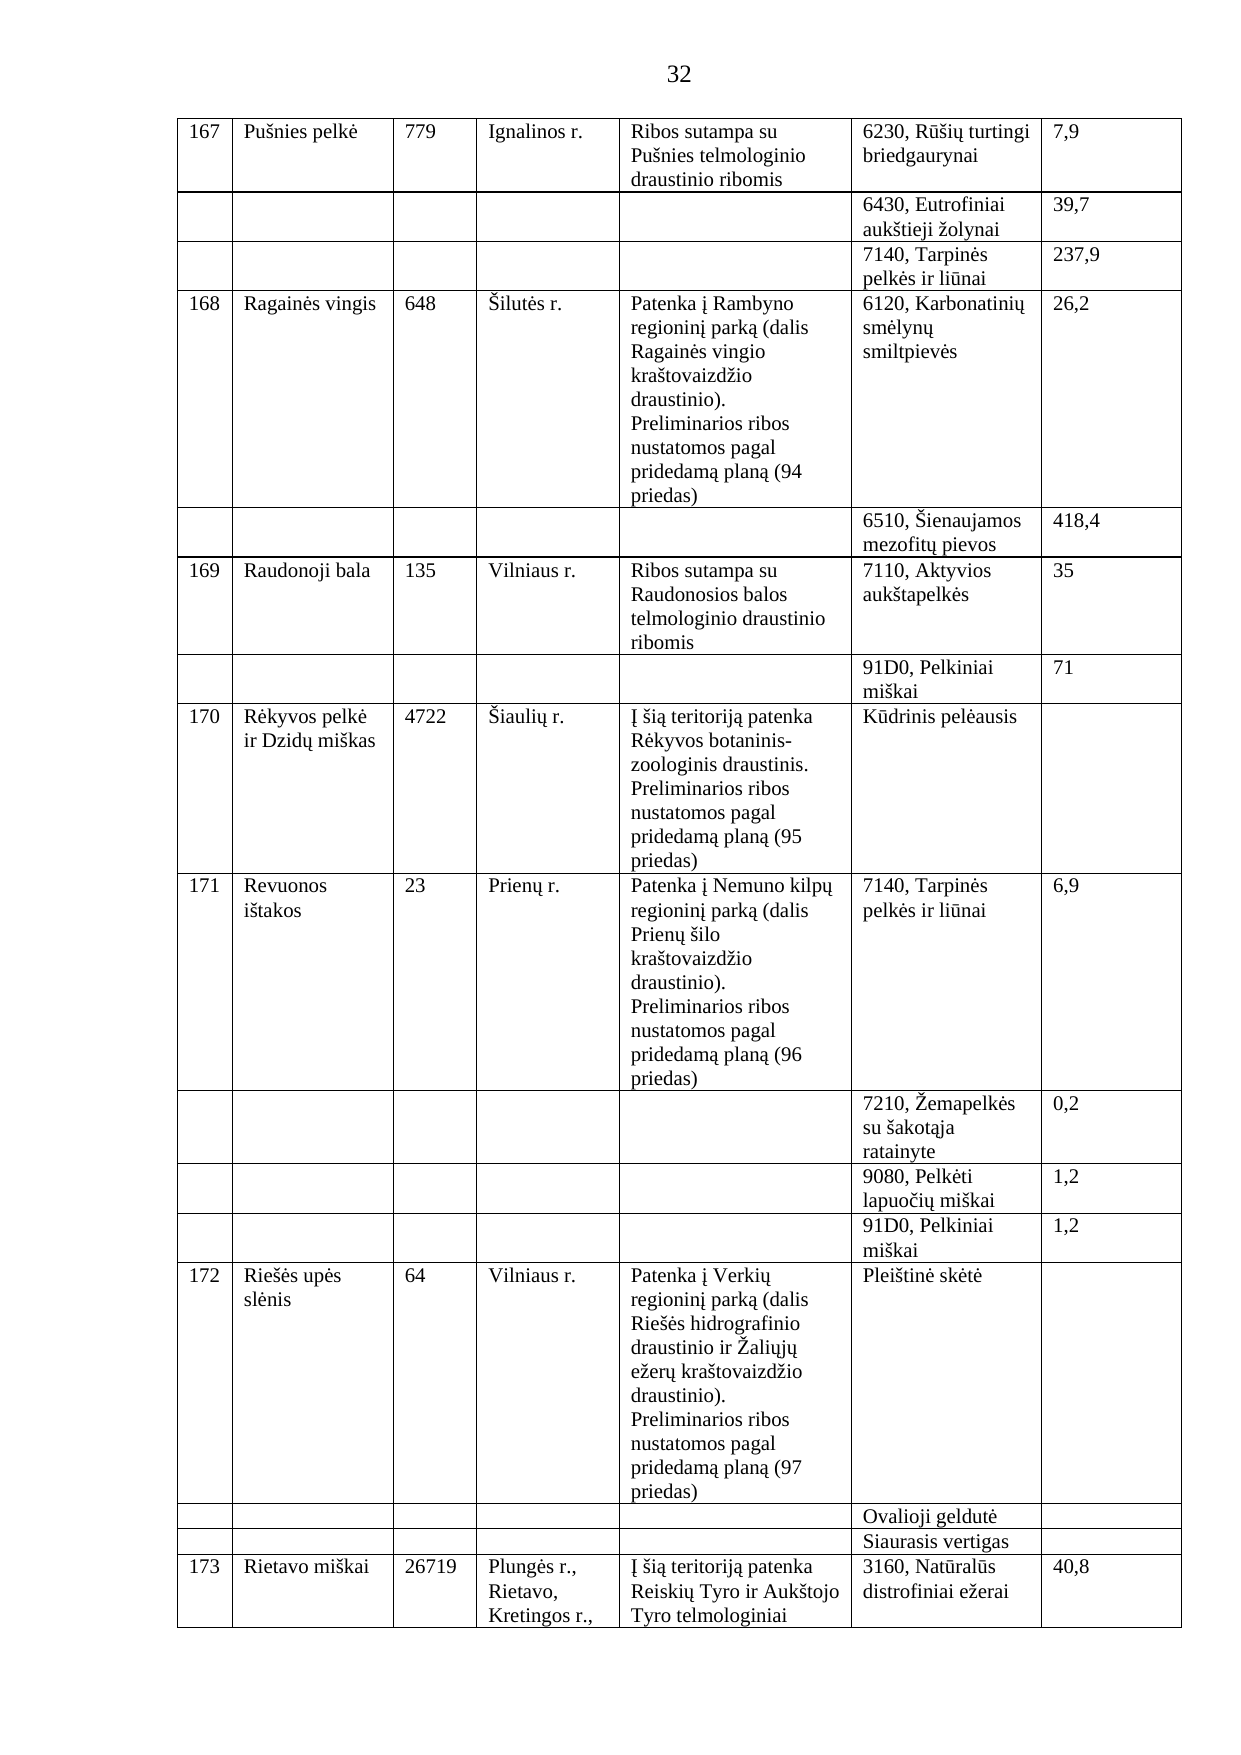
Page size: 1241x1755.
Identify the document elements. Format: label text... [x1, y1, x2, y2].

table_cell [233, 508, 393, 556]
table_cell 7,9 [1042, 119, 1181, 191]
table_cell [477, 1091, 619, 1163]
table_cell [1042, 1504, 1181, 1528]
table_cell Rietavo miškai [233, 1555, 393, 1627]
table_cell 23 [394, 874, 476, 1090]
table_cell Pušnies pelkė [233, 119, 393, 191]
table_cell [233, 242, 393, 290]
table_cell [477, 508, 619, 556]
table_cell 0,2 [1042, 1091, 1181, 1163]
table_cell [1042, 704, 1181, 872]
table_cell 91D0, Pelkiniai miškai [852, 1214, 1041, 1262]
table_cell 7140, Tarpinės pelkės ir liūnai [852, 242, 1041, 290]
table_cell [394, 508, 476, 556]
table_cell 169 [178, 558, 232, 654]
table_cell Rėkyvos pelkė ir Dzidų miškas [233, 704, 393, 872]
table_cell Ignalinos r. [477, 119, 619, 191]
table_cell Prienų r. [477, 874, 619, 1090]
table_cell [233, 1214, 393, 1262]
table_cell Patenka į Verkių regioninį parką (dalis Riešės hidrografinio draustinio ir Žaliųjų ežerų kraštovaizdžio draustinio). Preliminarios ribos nustatomos pagal pridedamą planą (97 priedas) [620, 1263, 851, 1503]
table_cell Siaurasis vertigas [852, 1529, 1041, 1553]
table_cell [620, 1164, 851, 1212]
table_cell [477, 1214, 619, 1262]
table_cell [178, 1214, 232, 1262]
table_cell Vilniaus r. [477, 558, 619, 654]
table_cell [178, 1529, 232, 1553]
table_cell [178, 1091, 232, 1163]
table_cell 173 [178, 1555, 232, 1627]
table_cell 91D0, Pelkiniai miškai [852, 655, 1041, 703]
table_cell 6510, Šienaujamos mezofitų pievos [852, 508, 1041, 556]
table_cell [233, 1164, 393, 1212]
table_cell 171 [178, 874, 232, 1090]
table_cell [394, 1091, 476, 1163]
table_cell 172 [178, 1263, 232, 1503]
table_cell 26719 [394, 1555, 476, 1627]
table_cell [620, 242, 851, 290]
table_cell 168 [178, 291, 232, 507]
table_cell [394, 1504, 476, 1528]
table_cell Ribos sutampa su Pušnies telmologinio draustinio ribomis [620, 119, 851, 191]
table_cell 418,4 [1042, 508, 1181, 556]
table_cell [477, 655, 619, 703]
table_cell 7140, Tarpinės pelkės ir liūnai [852, 874, 1041, 1090]
table_cell Ribos sutampa su Raudonosios balos telmologinio draustinio ribomis [620, 558, 851, 654]
table_cell Vilniaus r. [477, 1263, 619, 1503]
table_cell [477, 193, 619, 241]
table_cell [394, 193, 476, 241]
table_cell 6120, Karbonatinių smėlynų smiltpievės [852, 291, 1041, 507]
table_cell Revuonos ištakos [233, 874, 393, 1090]
table_cell Šilutės r. [477, 291, 619, 507]
table_cell 7110, Aktyvios aukštapelkės [852, 558, 1041, 654]
table_cell [394, 1529, 476, 1553]
table_cell [178, 655, 232, 703]
table_cell [178, 1164, 232, 1212]
table_cell Šiaulių r. [477, 704, 619, 872]
table_cell [620, 193, 851, 241]
table_cell Patenka į Rambyno regioninį parką (dalis Ragainės vingio kraštovaizdžio draustinio). Preliminarios ribos nustatomos pagal pridedamą planą (94 priedas) [620, 291, 851, 507]
table_cell Pleištinė skėtė [852, 1263, 1041, 1503]
table_cell Ragainės vingis [233, 291, 393, 507]
table_cell [394, 242, 476, 290]
table_cell [620, 1529, 851, 1553]
table_cell [620, 1214, 851, 1262]
table_cell 6230, Rūšių turtingi briedgaurynai [852, 119, 1041, 191]
table_cell [233, 1091, 393, 1163]
table_cell 40,8 [1042, 1555, 1181, 1627]
table_cell [477, 1504, 619, 1528]
table_cell [477, 1164, 619, 1212]
table_cell [394, 1214, 476, 1262]
table_cell 648 [394, 291, 476, 507]
table_cell 167 [178, 119, 232, 191]
table_cell 6,9 [1042, 874, 1181, 1090]
table_cell 170 [178, 704, 232, 872]
table_cell [620, 655, 851, 703]
table_cell 1,2 [1042, 1164, 1181, 1212]
table_cell Patenka į Nemuno kilpų regioninį parką (dalis Prienų šilo kraštovaizdžio draustinio). Preliminarios ribos nustatomos pagal pridedamą planą (96 priedas) [620, 874, 851, 1090]
table_cell 35 [1042, 558, 1181, 654]
table_cell Riešės upės slėnis [233, 1263, 393, 1503]
table_cell 135 [394, 558, 476, 654]
table_cell 26,2 [1042, 291, 1181, 507]
table_cell Raudonoji bala [233, 558, 393, 654]
table_cell [178, 508, 232, 556]
table_cell Į šią teritoriją patenka Reiskių Tyro ir Aukštojo Tyro telmologiniai [620, 1555, 851, 1627]
table_cell 3160, Natūralūs distrofiniai ežerai [852, 1555, 1041, 1627]
table_cell Kūdrinis pelėausis [852, 704, 1041, 872]
table_cell [477, 242, 619, 290]
table_cell [394, 655, 476, 703]
table_cell 4722 [394, 704, 476, 872]
table_cell 39,7 [1042, 193, 1181, 241]
table_cell 237,9 [1042, 242, 1181, 290]
table_cell 6430, Eutrofiniai aukštieji žolynai [852, 193, 1041, 241]
table_cell 779 [394, 119, 476, 191]
table_cell Į šią teritoriją patenka Rėkyvos botaninis-zoologinis draustinis. Preliminarios ribos nustatomos pagal pridedamą planą (95 priedas) [620, 704, 851, 872]
table_cell [620, 1091, 851, 1163]
table_cell [620, 508, 851, 556]
table_cell 71 [1042, 655, 1181, 703]
table_cell [1042, 1529, 1181, 1553]
table_cell [233, 193, 393, 241]
table_cell [178, 193, 232, 241]
table_cell Plungės r., Rietavo, Kretingos r., [477, 1555, 619, 1627]
table_cell [394, 1164, 476, 1212]
table_cell [620, 1504, 851, 1528]
table_cell [1042, 1263, 1181, 1503]
table_cell Ovalioji geldutė [852, 1504, 1041, 1528]
table_cell [178, 242, 232, 290]
table_cell 7210, Žemapelkės su šakotąja ratainyte [852, 1091, 1041, 1163]
table_cell [233, 1504, 393, 1528]
table_cell [233, 655, 393, 703]
table_cell [477, 1529, 619, 1553]
table_cell [233, 1529, 393, 1553]
table_cell [178, 1504, 232, 1528]
table_cell 1,2 [1042, 1214, 1181, 1262]
table_cell 64 [394, 1263, 476, 1503]
table_cell 9080, Pelkėti lapuočių miškai [852, 1164, 1041, 1212]
